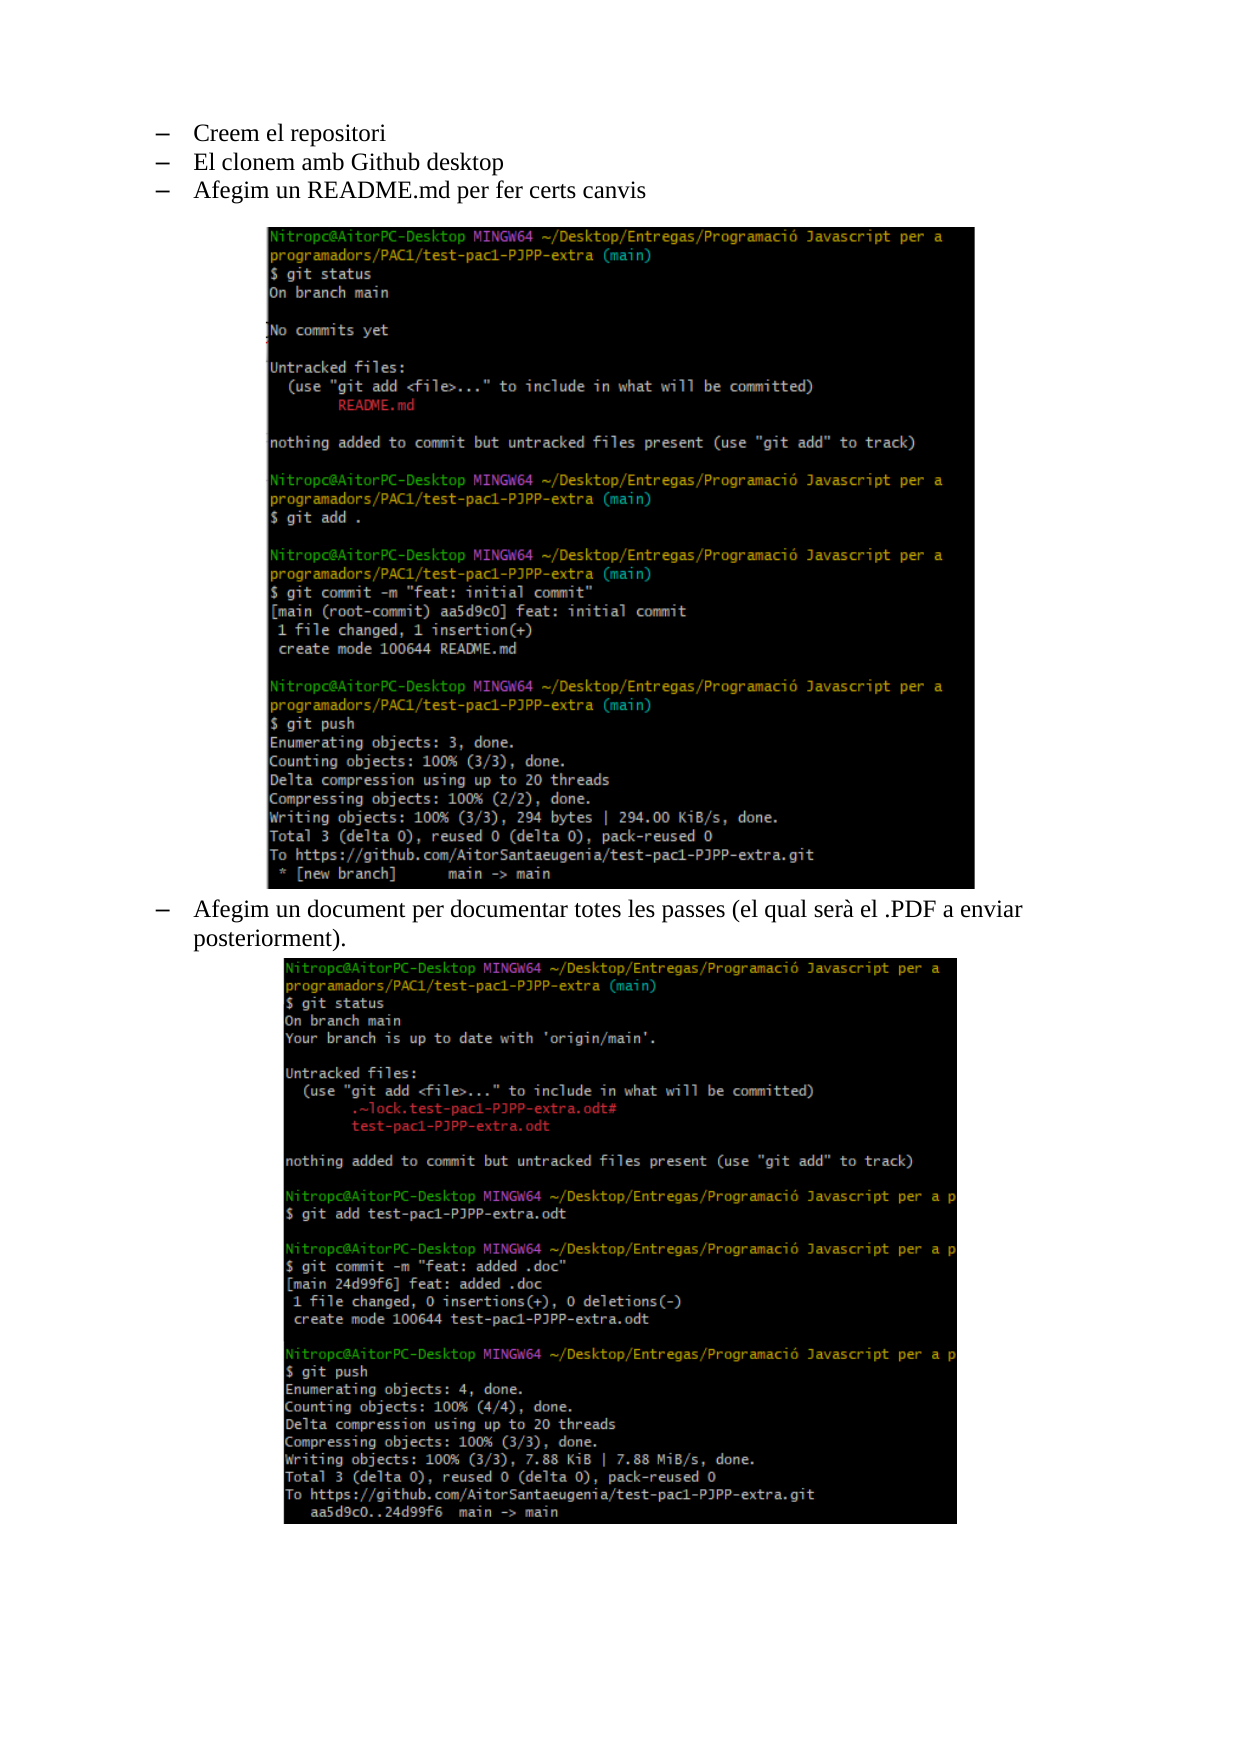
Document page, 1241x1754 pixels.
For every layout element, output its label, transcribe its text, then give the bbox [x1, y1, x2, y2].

list Afegim un document per documentar totes les passes (el qual serà el .PDF a enviar posteriorment). [156, 894, 1122, 952]
list Afegim un README.md per fer certs canvis [156, 176, 1122, 204]
list Creem el repositori [156, 118, 1122, 147]
list El clonem amb Github desktop [156, 147, 1122, 176]
